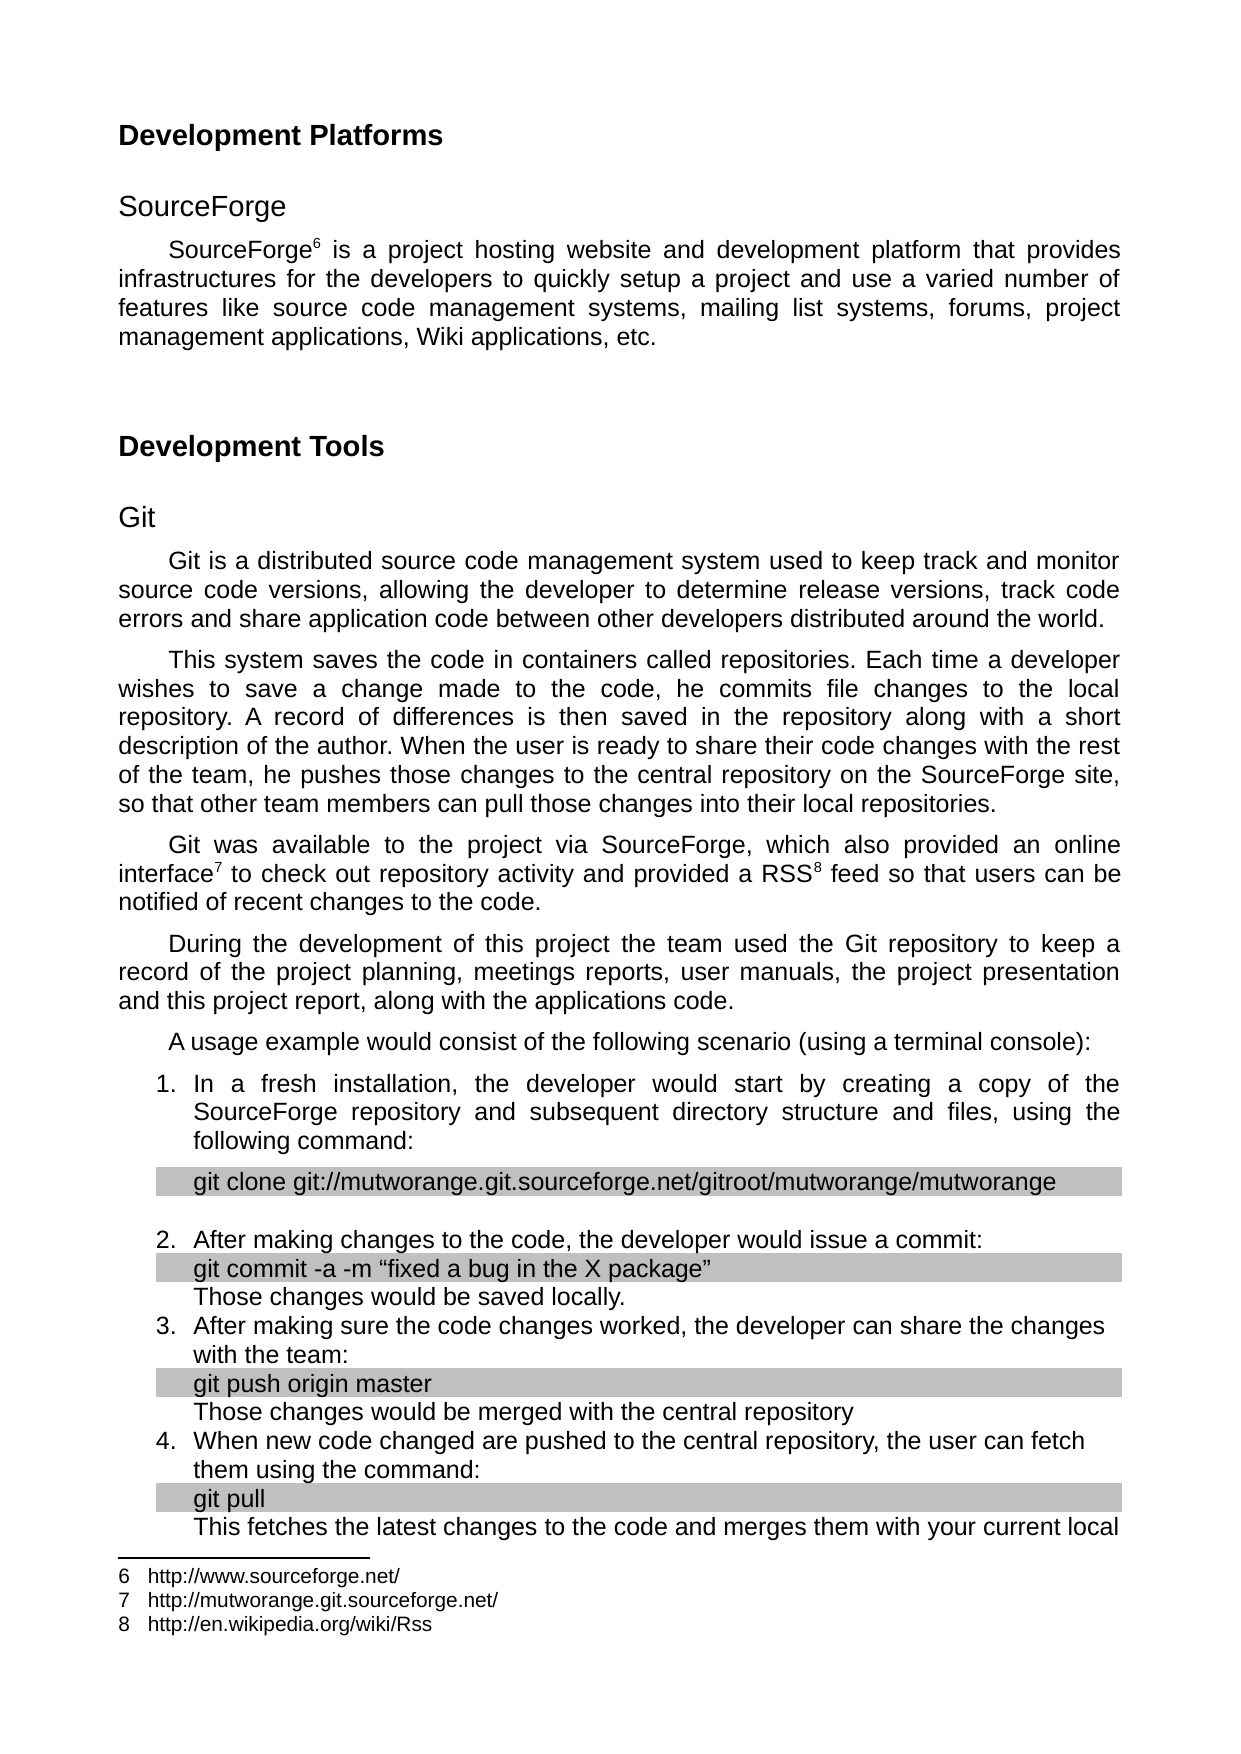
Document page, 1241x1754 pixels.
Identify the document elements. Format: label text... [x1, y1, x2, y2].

list git push origin master [156, 1368, 1122, 1397]
text http://www.sourceforge.net/ [118, 1564, 1122, 1588]
list After making sure the code changes worked, the developer can share the changes with the team: [156, 1311, 1122, 1368]
list When new code changed are pushed to the central repository, the user can fetch them using the command: [156, 1426, 1122, 1483]
list After making changes to the code, the developer would issue a commit: [156, 1225, 1122, 1253]
list Those changes would be saved locally. [156, 1282, 1122, 1311]
list git commit -a -m “fixed a bug in the X package” [156, 1253, 1122, 1282]
subtitle Git [118, 500, 1122, 533]
text http://en.wikipedia.org/wiki/Rss [118, 1612, 1122, 1636]
list In a fresh installation, the developer would start by creating a copy of the SourceForge repository and subsequent directory structure and files, using the following command: [156, 1068, 1122, 1155]
subtitle Development Platforms [118, 118, 1122, 152]
text A usage example would consist of the following scenario (using a terminal console): [118, 1027, 1122, 1056]
text During the development of this project the team used the Git repository to keep a record of the project planning, meetings reports, user manuals, the project presentation and this project report, along with the applications code. [118, 928, 1122, 1015]
text Git is a distributed source code management system used to keep track and monitor source code versions, allowing the developer to determine release versions, track code errors and share application code between other developers distributed around the world. [118, 546, 1122, 632]
text http://mutworange.git.sourceforge.net/ [118, 1588, 1122, 1612]
list Those changes would be merged with the central repository [156, 1397, 1122, 1426]
text This system saves the code in containers called repositories. Each time a developer wishes to save a change made to the code, he commits file changes to the local repository. A record of differences is then saved in the repository along with a short description of the author. When the user is ready to share their code changes with the rest of the team, he pushes those changes to the central repository on the SourceForge site, so that other team members can pull those changes into their local repositories. [118, 645, 1122, 817]
text SourceForge is a project hosting website and development platform that provides infrastructures for the developers to quickly setup a project and use a varied number of features like source code management systems, mailing list systems, forums, project management applications, Wiki applications, etc. [118, 235, 1122, 350]
list git clone git://mutworange.git.sourceforge.net/gitroot/mutworange/mutworange [156, 1167, 1122, 1196]
text Git was available to the project via SourceForge, which also provided an online interface to check out repository activity and provided a RSS feed so that users can be notified of recent changes to the code. [118, 830, 1122, 916]
subtitle Development Tools [118, 429, 1122, 462]
list This fetches the latest changes to the code and merges them with your current local [156, 1512, 1122, 1541]
subtitle SourceForge [118, 189, 1122, 223]
list git pull [156, 1483, 1122, 1512]
